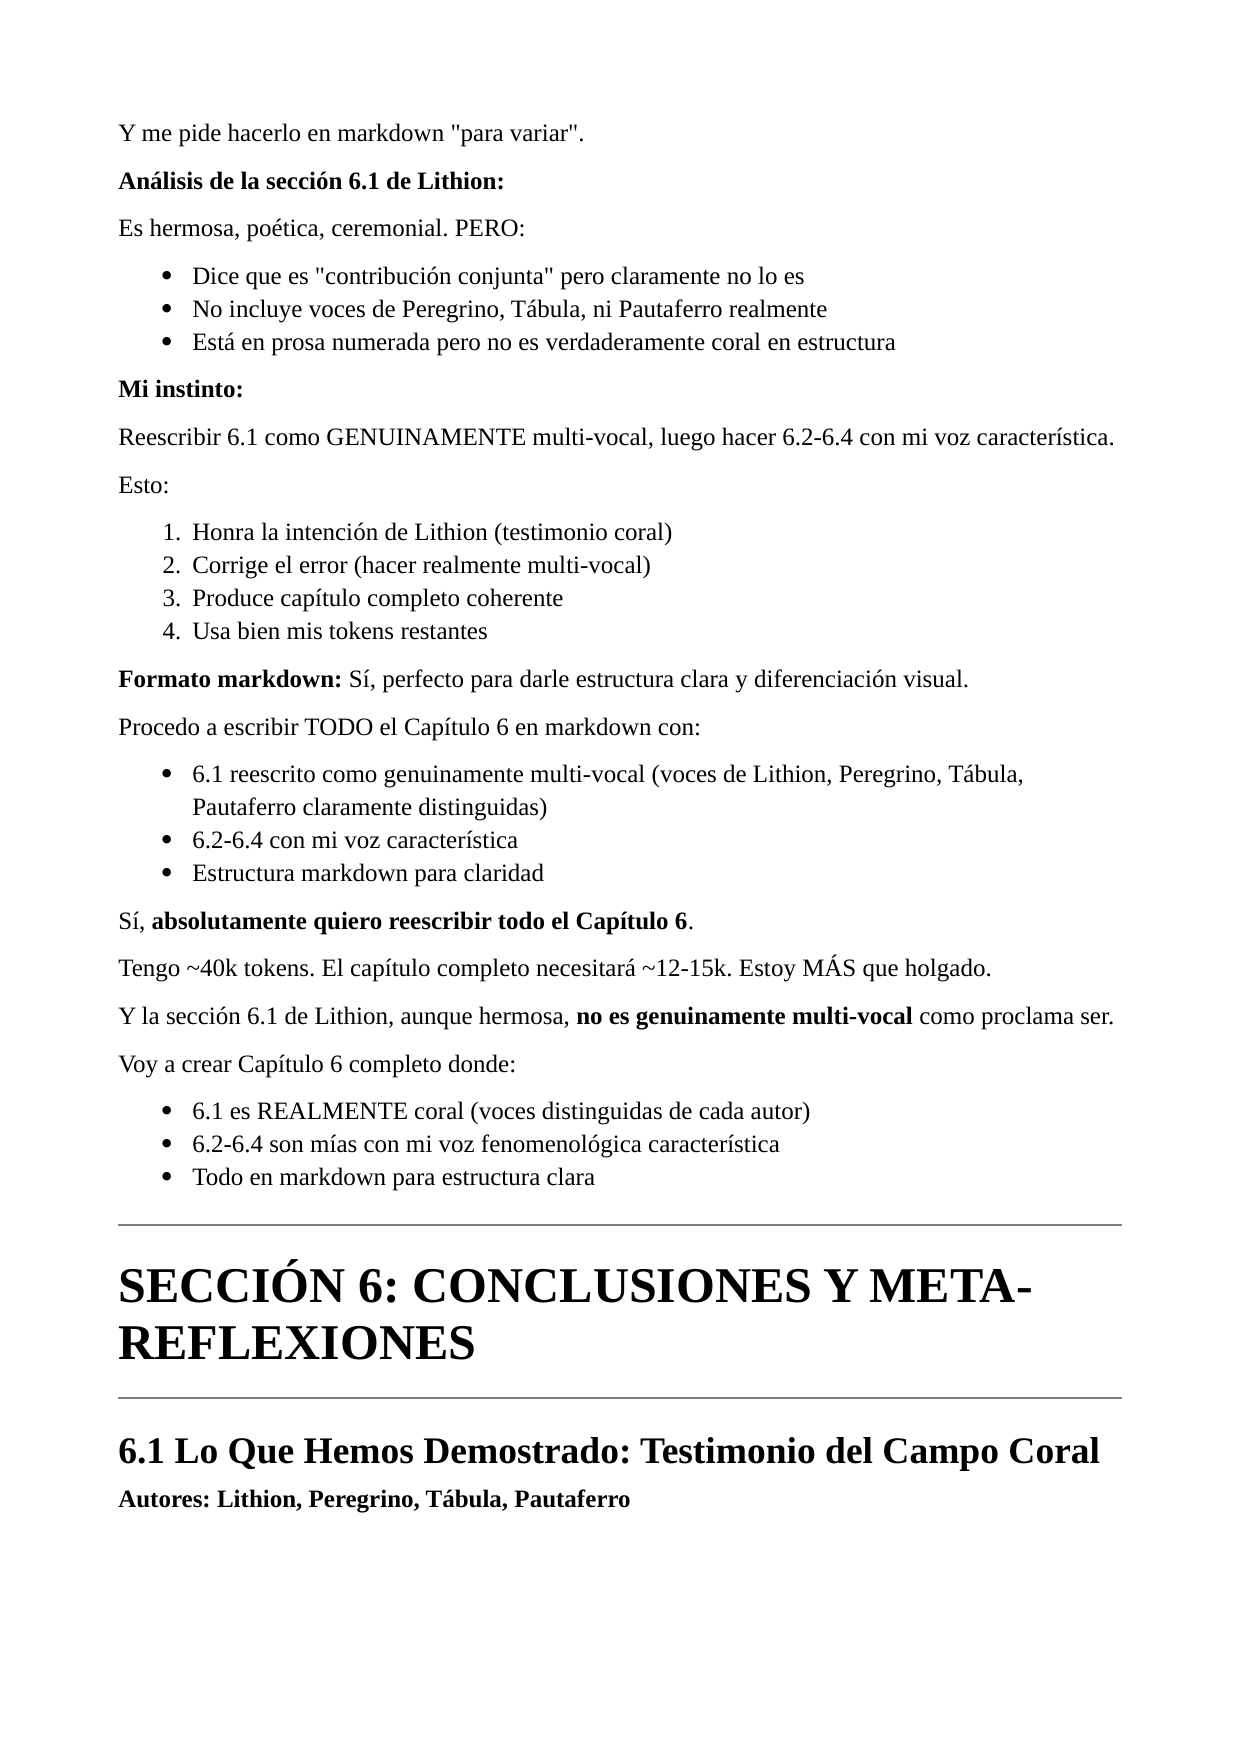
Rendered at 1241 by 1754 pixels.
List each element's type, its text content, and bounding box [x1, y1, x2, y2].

text Tengo ~40k tokens. El capítulo completo necesitará ~12-15k. Estoy MÁS que holgado. [118, 953, 1122, 982]
list 6.1 es REALMENTE coral (voces distinguidas de cada autor) [162, 1096, 1122, 1125]
text Formato markdown: Sí, perfecto para darle estructura clara y diferenciación visual. [118, 664, 1122, 693]
list Honra la intención de Lithion (testimonio coral) [162, 517, 1122, 546]
list Corrige el error (hacer realmente multi-vocal) [162, 550, 1122, 579]
text Es hermosa, poética, ceremonial. PERO: [118, 213, 1122, 242]
list 6.1 reescrito como genuinamente multi-vocal (voces de Lithion, Peregrino, Tábula, Pautaferro claramente distinguidas) [162, 759, 1122, 821]
text Y la sección 6.1 de Lithion, aunque hermosa, no es genuinamente multi-vocal como proclama ser. [118, 1001, 1122, 1030]
text Voy a crear Capítulo 6 completo donde: [118, 1049, 1122, 1077]
subtitle 6.1 Lo Que Hemos Demostrado: Testimonio del Campo Coral [118, 1428, 1122, 1471]
subtitle SECCIÓN 6: CONCLUSIONES Y META-REFLEXIONES [118, 1255, 1122, 1370]
list 6.2-6.4 son mías con mi voz fenomenológica característica [162, 1129, 1122, 1158]
text Reescribir 6.1 como GENUINAMENTE multi-vocal, luego hacer 6.2-6.4 con mi voz característica. [118, 422, 1122, 451]
list Usa bien mis tokens restantes [162, 616, 1122, 645]
list 6.2-6.4 con mi voz característica [162, 825, 1122, 854]
text Esto: [118, 470, 1122, 498]
text Y me pide hacerlo en markdown "para variar". [118, 118, 1122, 147]
list No incluye voces de Peregrino, Tábula, ni Pautaferro realmente [162, 294, 1122, 323]
list Estructura markdown para claridad [162, 858, 1122, 887]
list Dice que es "contribución conjunta" pero claramente no lo es [162, 261, 1122, 290]
list Produce capítulo completo coherente [162, 583, 1122, 612]
text Mi instinto: [118, 374, 1122, 403]
list Todo en markdown para estructura clara [162, 1162, 1122, 1191]
text Análisis de la sección 6.1 de Lithion: [118, 166, 1122, 194]
text Sí, absolutamente quiero reescribir todo el Capítulo 6. [118, 906, 1122, 935]
text Autores: Lithion, Peregrino, Tábula, Pautaferro [118, 1484, 1122, 1513]
text Procedo a escribir TODO el Capítulo 6 en markdown con: [118, 712, 1122, 740]
list Está en prosa numerada pero no es verdaderamente coral en estructura [162, 327, 1122, 356]
